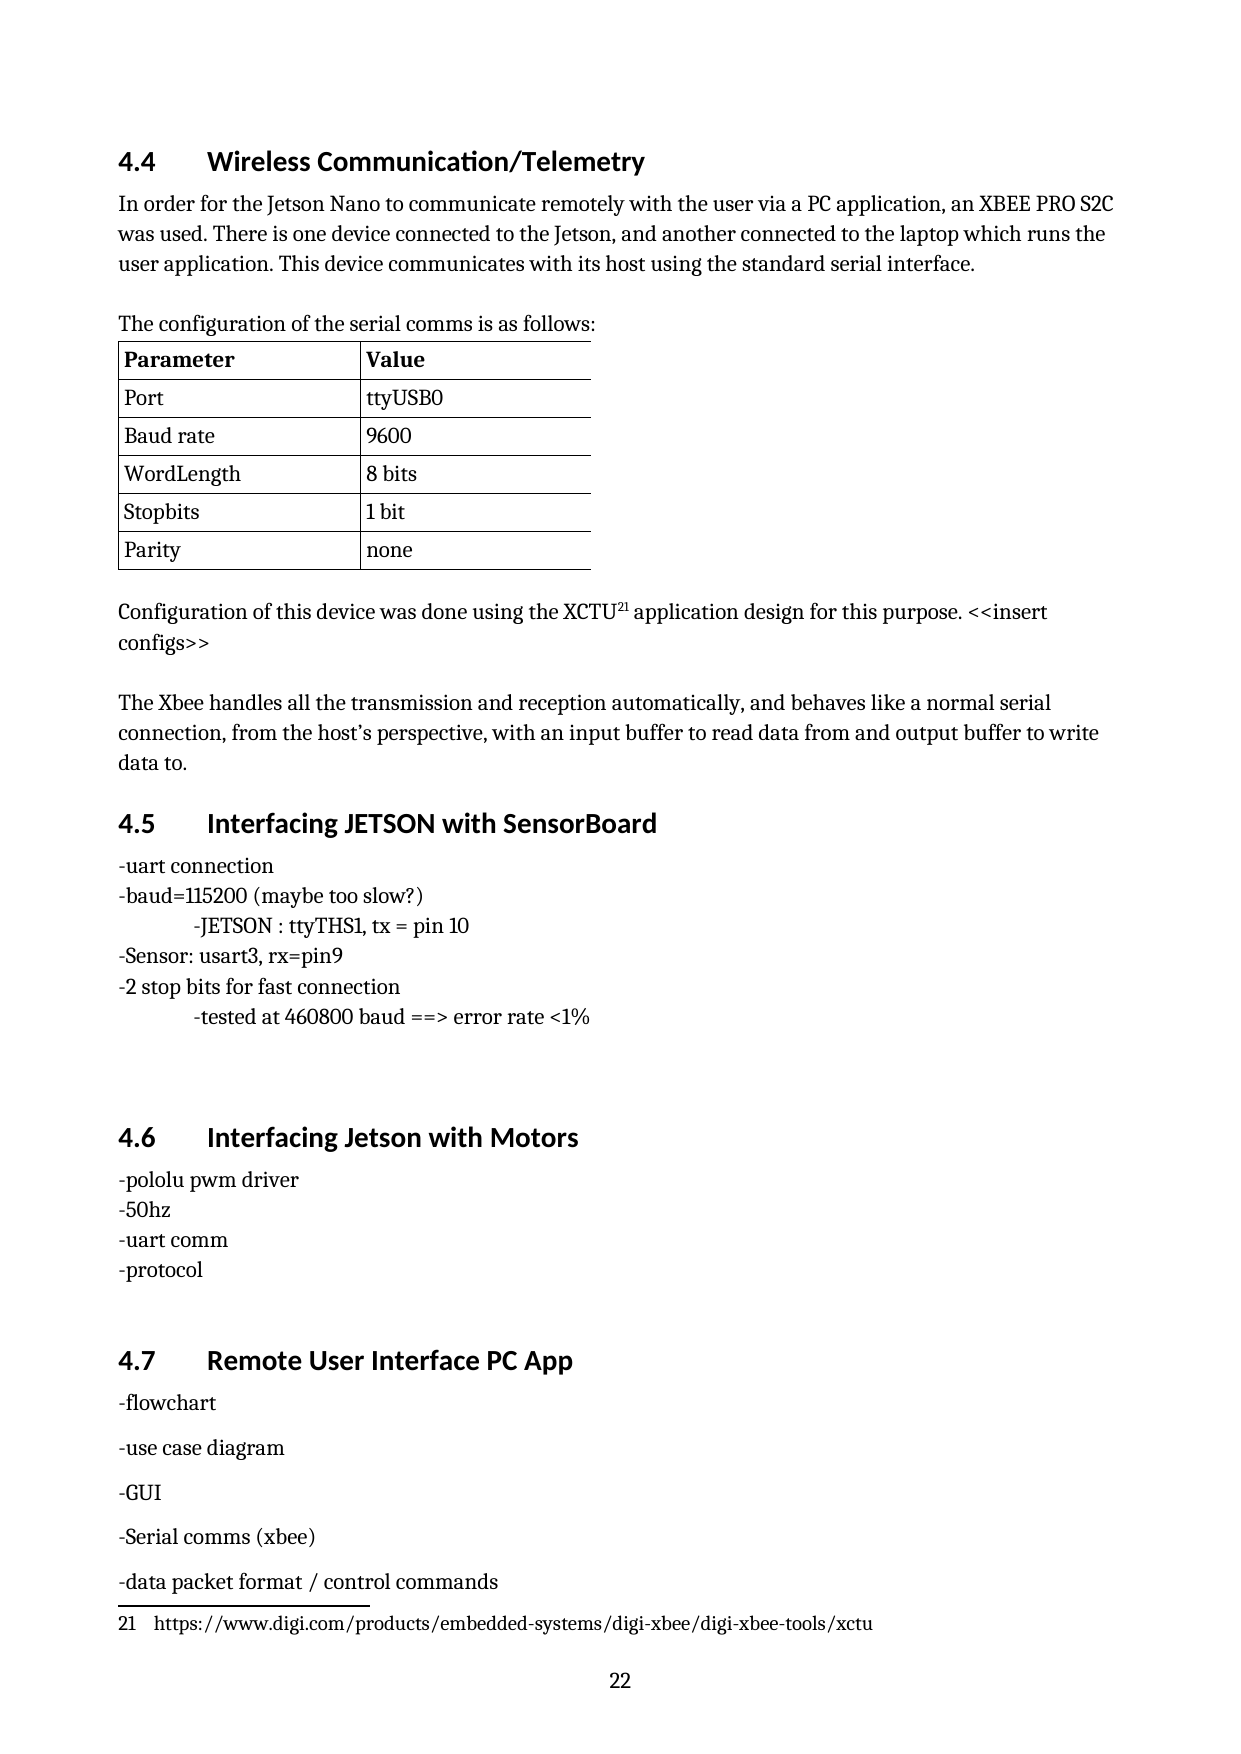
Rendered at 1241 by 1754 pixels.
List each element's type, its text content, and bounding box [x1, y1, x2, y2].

subtitle Wireless Communication/Telemetry [118, 143, 1122, 179]
table_cell 8 bits [361, 456, 591, 493]
table_cell 1 bit [361, 494, 591, 531]
table_cell Baud rate [119, 418, 360, 455]
table_cell WordLength [119, 456, 360, 493]
text -flowchart [118, 1390, 1122, 1416]
table_cell ttyUSB0 [361, 380, 591, 417]
text Configuration of this device was done using the XCTU application design for this purpose. <<insert configs>> [118, 599, 1122, 656]
text -baud=115200 (maybe too slow?) [118, 883, 1122, 909]
text -uart comm [118, 1227, 1122, 1253]
table_cell Stopbits [119, 494, 360, 531]
table_cell Parity [119, 532, 360, 569]
text The Xbee handles all the transmission and reception automatically, and behaves like a normal serial connection, from the host’s perspective, with an input buffer to read data from and output buffer to write data to. [118, 690, 1122, 777]
table_cell none [361, 532, 591, 569]
text -tested at 460800 baud ==> error rate <1% [118, 1004, 1122, 1030]
table_cell 9600 [361, 418, 591, 455]
text https://www.digi.com/products/embedded-systems/digi-xbee/digi-xbee-tools/xctu [118, 1612, 1122, 1636]
text The configuration of the serial comms is as follows: [118, 311, 1122, 337]
text -data packet format / control commands [118, 1569, 1122, 1595]
table_header Value [361, 342, 591, 379]
text In order for the Jetson Nano to communicate remotely with the user via a PC application, an XBEE PRO S2C was used. There is one device connected to the Jetson, and another connected to the laptop which runs the user application. This device communicates with its host using the standard serial interface. [118, 190, 1122, 277]
table_header Parameter [119, 342, 360, 379]
text -GUI [118, 1479, 1122, 1506]
text -Serial comms (xbee) [118, 1524, 1122, 1550]
text -uart connection [118, 853, 1122, 879]
text -use case diagram [118, 1434, 1122, 1461]
text -protocol [118, 1257, 1122, 1283]
text -2 stop bits for fast connection [118, 973, 1122, 1000]
subtitle Interfacing Jetson with Motors [118, 1119, 1122, 1155]
text -Sensor: usart3, rx=pin9 [118, 943, 1122, 969]
table_cell Port [119, 380, 360, 417]
subtitle Interfacing JETSON with SensorBoard [118, 805, 1122, 841]
subtitle Remote User Interface PC App [118, 1342, 1122, 1378]
text -pololu pwm driver -50hz [118, 1166, 1122, 1223]
text -JETSON : ttyTHS1, tx = pin 10 [118, 913, 1122, 939]
